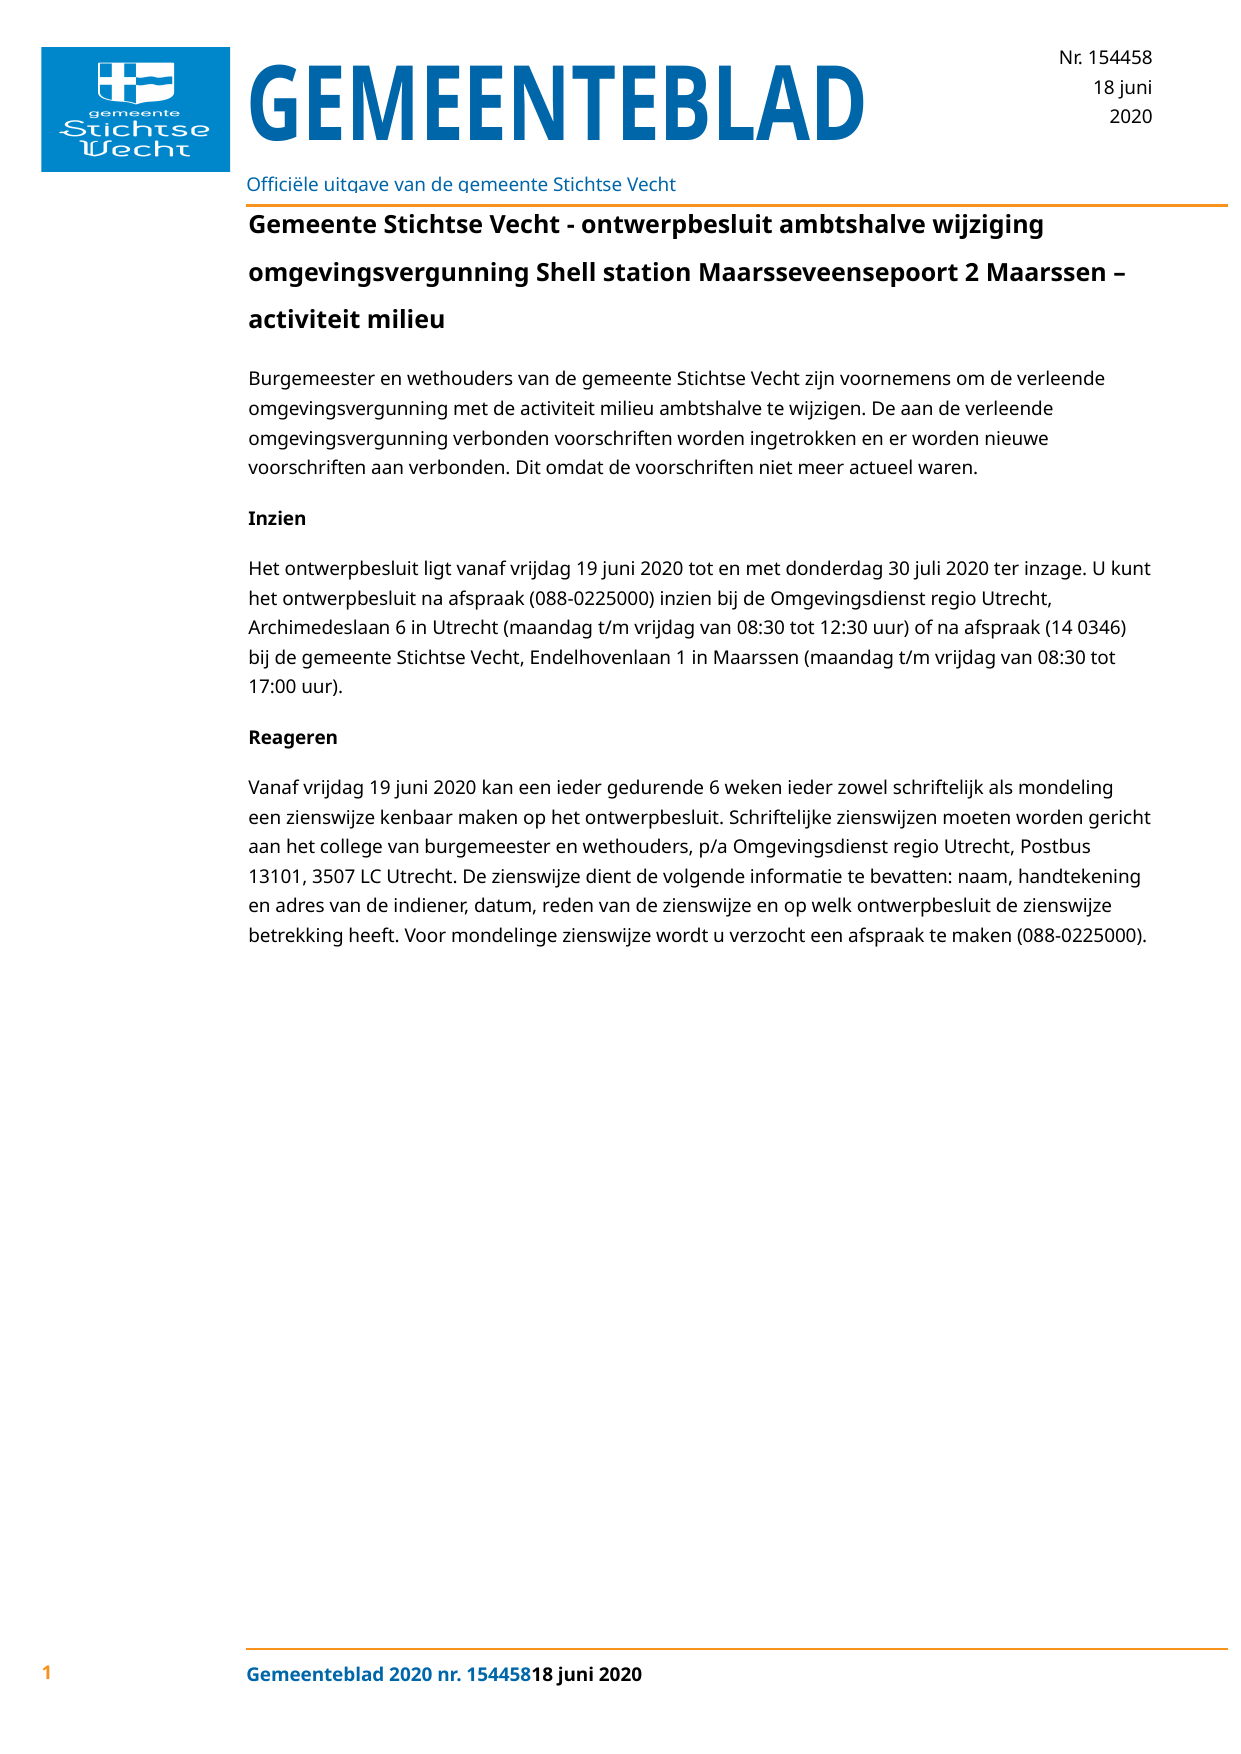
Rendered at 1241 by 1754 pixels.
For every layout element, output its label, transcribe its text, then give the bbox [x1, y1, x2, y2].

picture [137, 63, 174, 103]
text Gemeente Stichtse Vecht - ontwerpbesluit ambtshalve wijziging omgevingsvergunning Shell station Maarsseveensepoort 2 Maarssen – activiteit milieu [248, 207, 1152, 336]
text Inzien [248, 505, 1152, 530]
picture [99, 63, 135, 101]
text Burgemeester en wethouders van de gemeente Stichtse Vecht zijn voornemens om de verleende omgevingsvergunning met de activiteit milieu ambtshalve te wijzigen. De aan de verleende omgevingsvergunning verbonden voorschriften worden ingetrokken en er worden nieuwe voorschriften aan verbonden. Dit omdat de voorschriften niet meer actueel waren. [248, 366, 1152, 480]
text Vanaf vrijdag 19 juni 2020 kan een ieder gedurende 6 weken ieder zowel schriftelijk als mondeling een zienswijze kenbaar maken op het ontwerpbesluit. Schriftelijke zienswijzen moeten worden gericht aan het college van burgemeester en wethouders, p/a Omgevingsdienst regio Utrecht, Postbus 13101, 3507 LC Utrecht. De zienswijze dient de volgende informatie te bevatten: naam, handtekening en adres van de indiener, datum, reden van de zienswijze en op welk ontwerpbesluit de zienswijze betrekking heeft. Voor mondelinge zienswijze wordt u verzocht een afspraak te maken (088-0225000). [248, 774, 1152, 948]
text Reageren [248, 724, 1152, 749]
text Het ontwerpbesluit ligt vanaf vrijdag 19 juni 2020 tot en met donderdag 30 juli 2020 ter inzage. U kunt het ontwerpbesluit na afspraak (088-0225000) inzien bij de Omgevingsdienst regio Utrecht, Archimedeslaan 6 in Utrecht (maandag t/m vrijdag van 08:30 tot 12:30 uur) of na afspraak (14 0346) bij de gemeente Stichtse Vecht, Endelhovenlaan 1 in Maarssen (maandag t/m vrijdag van 08:30 tot 17:00 uur). [248, 555, 1152, 699]
